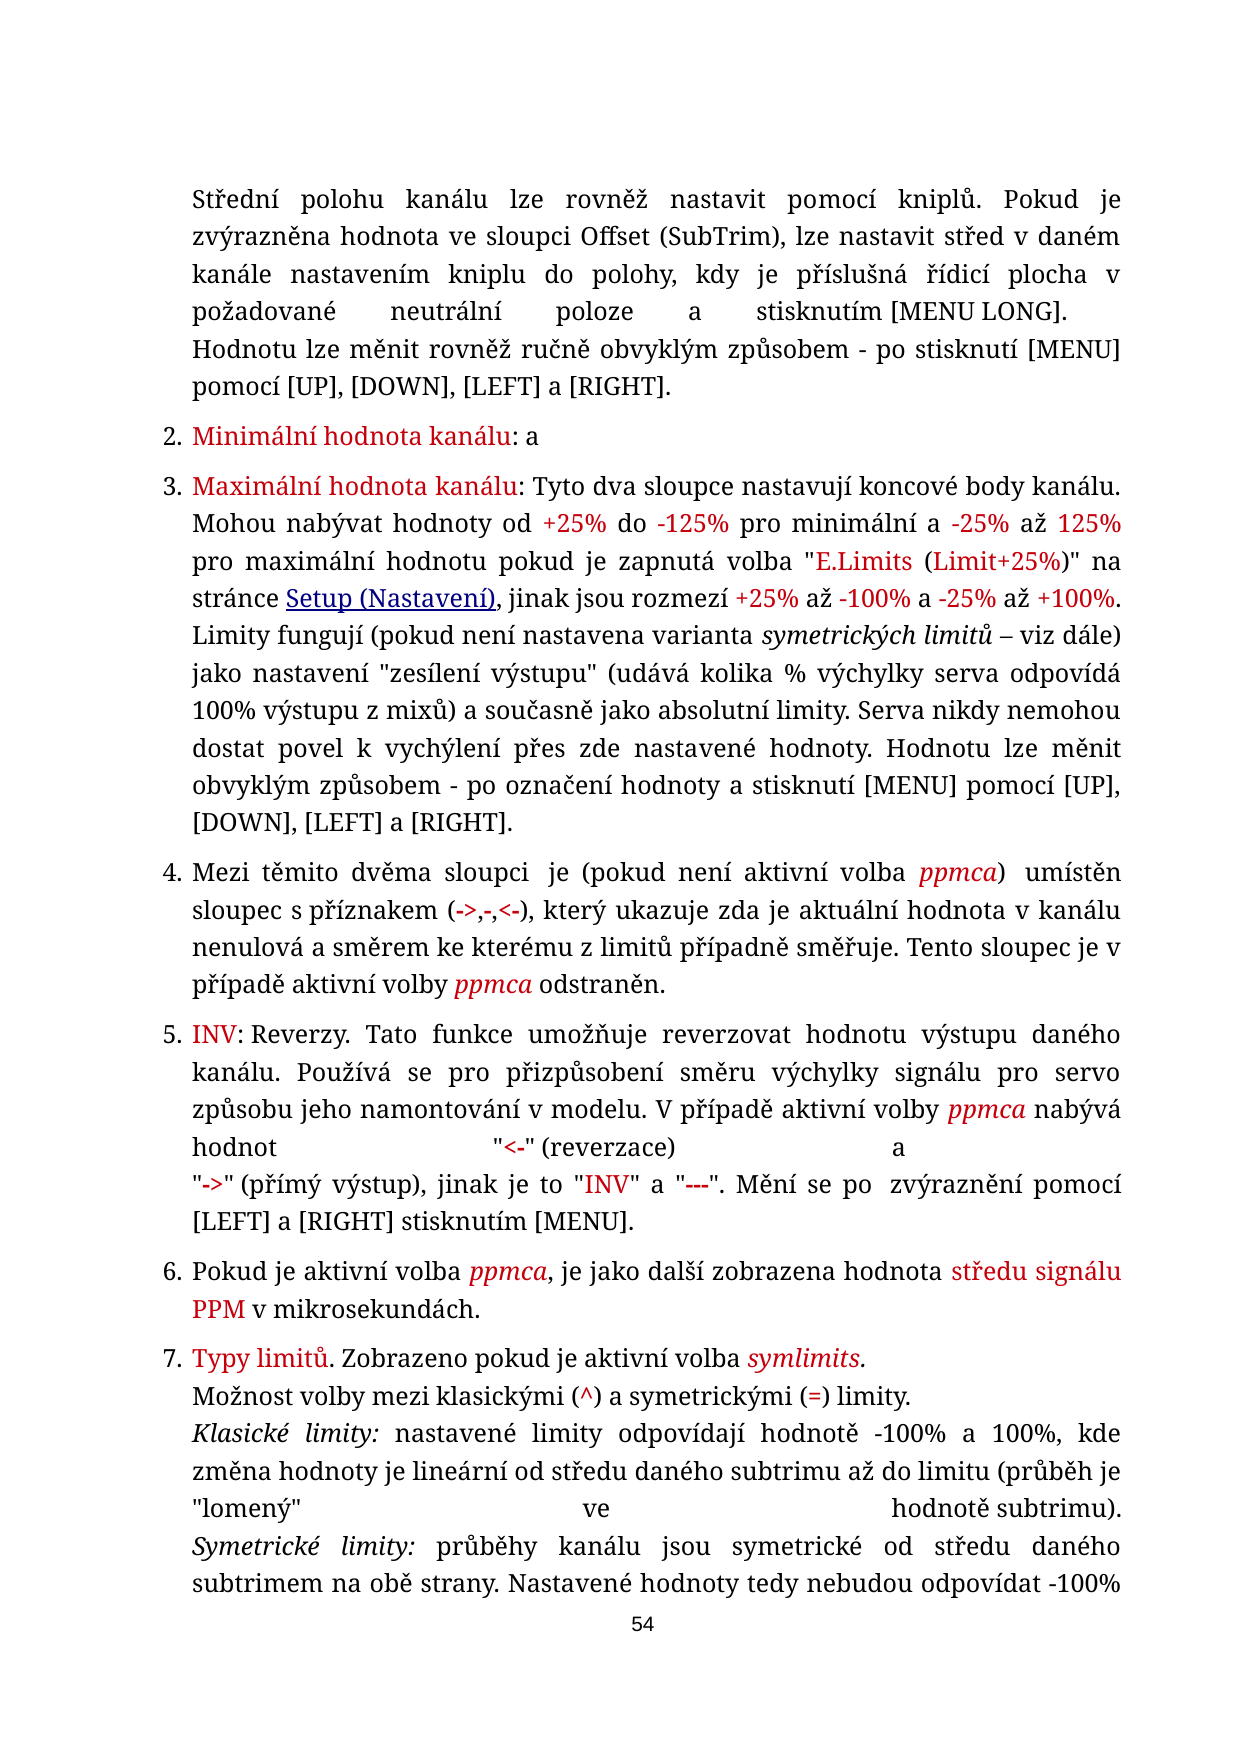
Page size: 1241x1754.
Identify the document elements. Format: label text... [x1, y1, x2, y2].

list Mezi těmito dvěma sloupci je (pokud není aktivní volba ppmca) umístěn sloupec s příznakem (->,-,<-), který ukazuje zda je aktuální hodnota v kanálu nenulová a směrem ke kterému z limitů případně směřuje. Tento sloupec je v případě aktivní volby ppmca odstraněn. [162, 855, 1122, 1001]
list Pokud je aktivní volba ppmca, je jako další zobrazena hodnota středu signálu PPM v mikrosekundách. [162, 1254, 1122, 1325]
list Střední polohu kanálu lze rovněž nastavit po­mocí kniplů. Pokud je zvýrazněna hodnota ve sloupci Offset (SubTrim), lze nastavit střed v daném kanále nastavením kniplu do polohy, kdy je příslušná řídicí plocha v požadované neutrální poloze a stisknutím [MENU LONG]. Hodnotu lze měnit rovněž ručně obvyklým způsobem - po stisknutí [MENU] pomocí [UP], [DOWN], [LEFT] a [RIGHT]. [162, 182, 1122, 403]
list Maximální hodnota kanálu: Tyto dva sloupce nastavují koncové body kanálu. Mohou nabývat hodnoty od +25% do -125% pro minimální a -25% až 125% pro maximální hodnotu pokud je zapnutá volba "E.Limits (Limit+25%)" na stránce Setup (Nastavení), jinak jsou roz­mezí +25% až -100% a -25% až +100%. Limity fungují (pokud není nastavena varianta symetrických limitů – viz dále) jako nastavení "zesílení vý­stupu" (udává kolika % výchylky serva odpovídá 100% výstupu z mixů) a současně jako absolutní limity. Serva nikdy nemohou dostat povel k vychýlení přes zde nasta­vené hodnoty. Hodnotu lze měnit obvyklým způsobem - po označení hodnoty a stisknutí [MENU] pomocí [UP], [DOWN], [LEFT] a [RIGHT]. [162, 468, 1122, 839]
list Minimální hodnota kanálu: a [162, 418, 1122, 453]
list INV: Reverzy. Tato funkce umožňuje reverzovat hodnotu výstupu daného kanálu. Používá se pro přizpůsobení směru výchylky signálu pro servo způsobu jeho namon­tování v modelu. V případě aktivní volby ppmca nabývá hodnot "<-" (reverzace) a "->" (přímý výstup), jinak je to "INV" a "---". Mění se po zvýraznění pomocí [LEFT] a [RIGHT] stisknutím [MENU]. [162, 1017, 1122, 1238]
list Typy limitů. Zobrazeno pokud je aktivní volba symlimits. Možnost volby mezi klasickými (^) a symetrickými (=) limity. Klasické limity: nastavené limity odpovídají hodnotě -100% a 100%, kde změna hodnoty je lineární od středu daného subtrimu až do limitu (průběh je "lomený" ve hodnotě subtrimu). Symetrické limity: průběhy kanálu jsou symetrické od středu daného subtrimem na obě strany. Nastavené hodnoty tedy nebudou odpovídat -100% [162, 1341, 1122, 1599]
